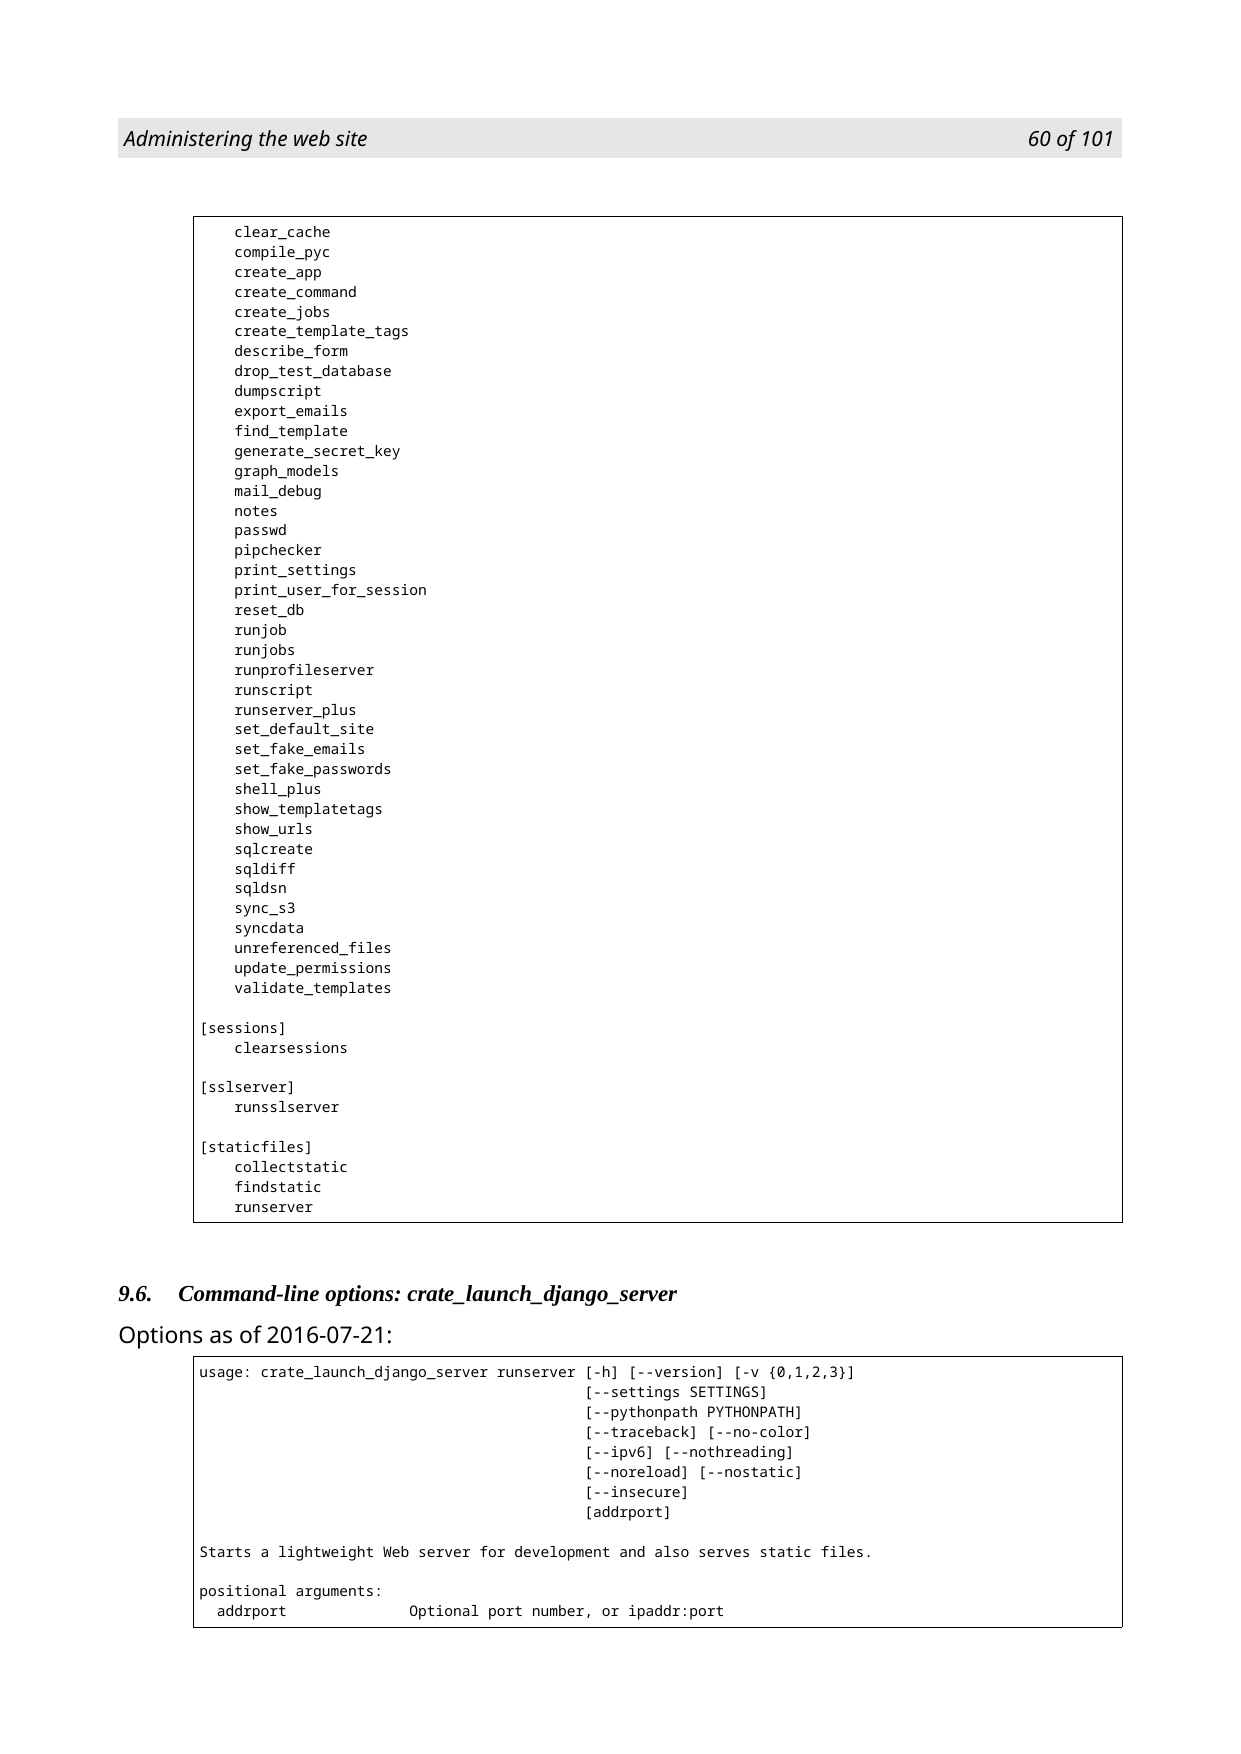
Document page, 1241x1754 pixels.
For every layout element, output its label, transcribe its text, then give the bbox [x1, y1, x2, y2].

table_header usage: crate_launch_django_server runserver [-h] [--version] [-v {0,1,2,3}] [--settings SETTINGS] [--pythonpath PYTHONPATH] [--traceback] [--no-color] [--ipv6] [--nothreading] [--noreload] [--nostatic] [--insecure] [addrport] Starts a lightweight Web server for development and also serves static files. positional arguments: addrport Optional port number, or ipaddr:port [194, 1357, 1122, 1627]
subtitle Command-line options: crate_launch_django_server [118, 1280, 1122, 1307]
table_header clear_cache compile_pyc create_app create_command create_jobs create_template_tags describe_form drop_test_database dumpscript export_emails find_template generate_secret_key graph_models mail_debug notes passwd pipchecker print_settings print_user_for_session reset_db runjob runjobs runprofileserver runscript runserver_plus set_default_site set_fake_emails set_fake_passwords shell_plus show_templatetags show_urls sqlcreate sqldiff sqldsn sync_s3 syncdata unreferenced_files update_permissions validate_templates [sessions] clearsessions [sslserver] runsslserver [staticfiles] collectstatic findstatic runserver [194, 217, 1122, 1222]
text Options as of 2016-07-21: [118, 1319, 1122, 1351]
